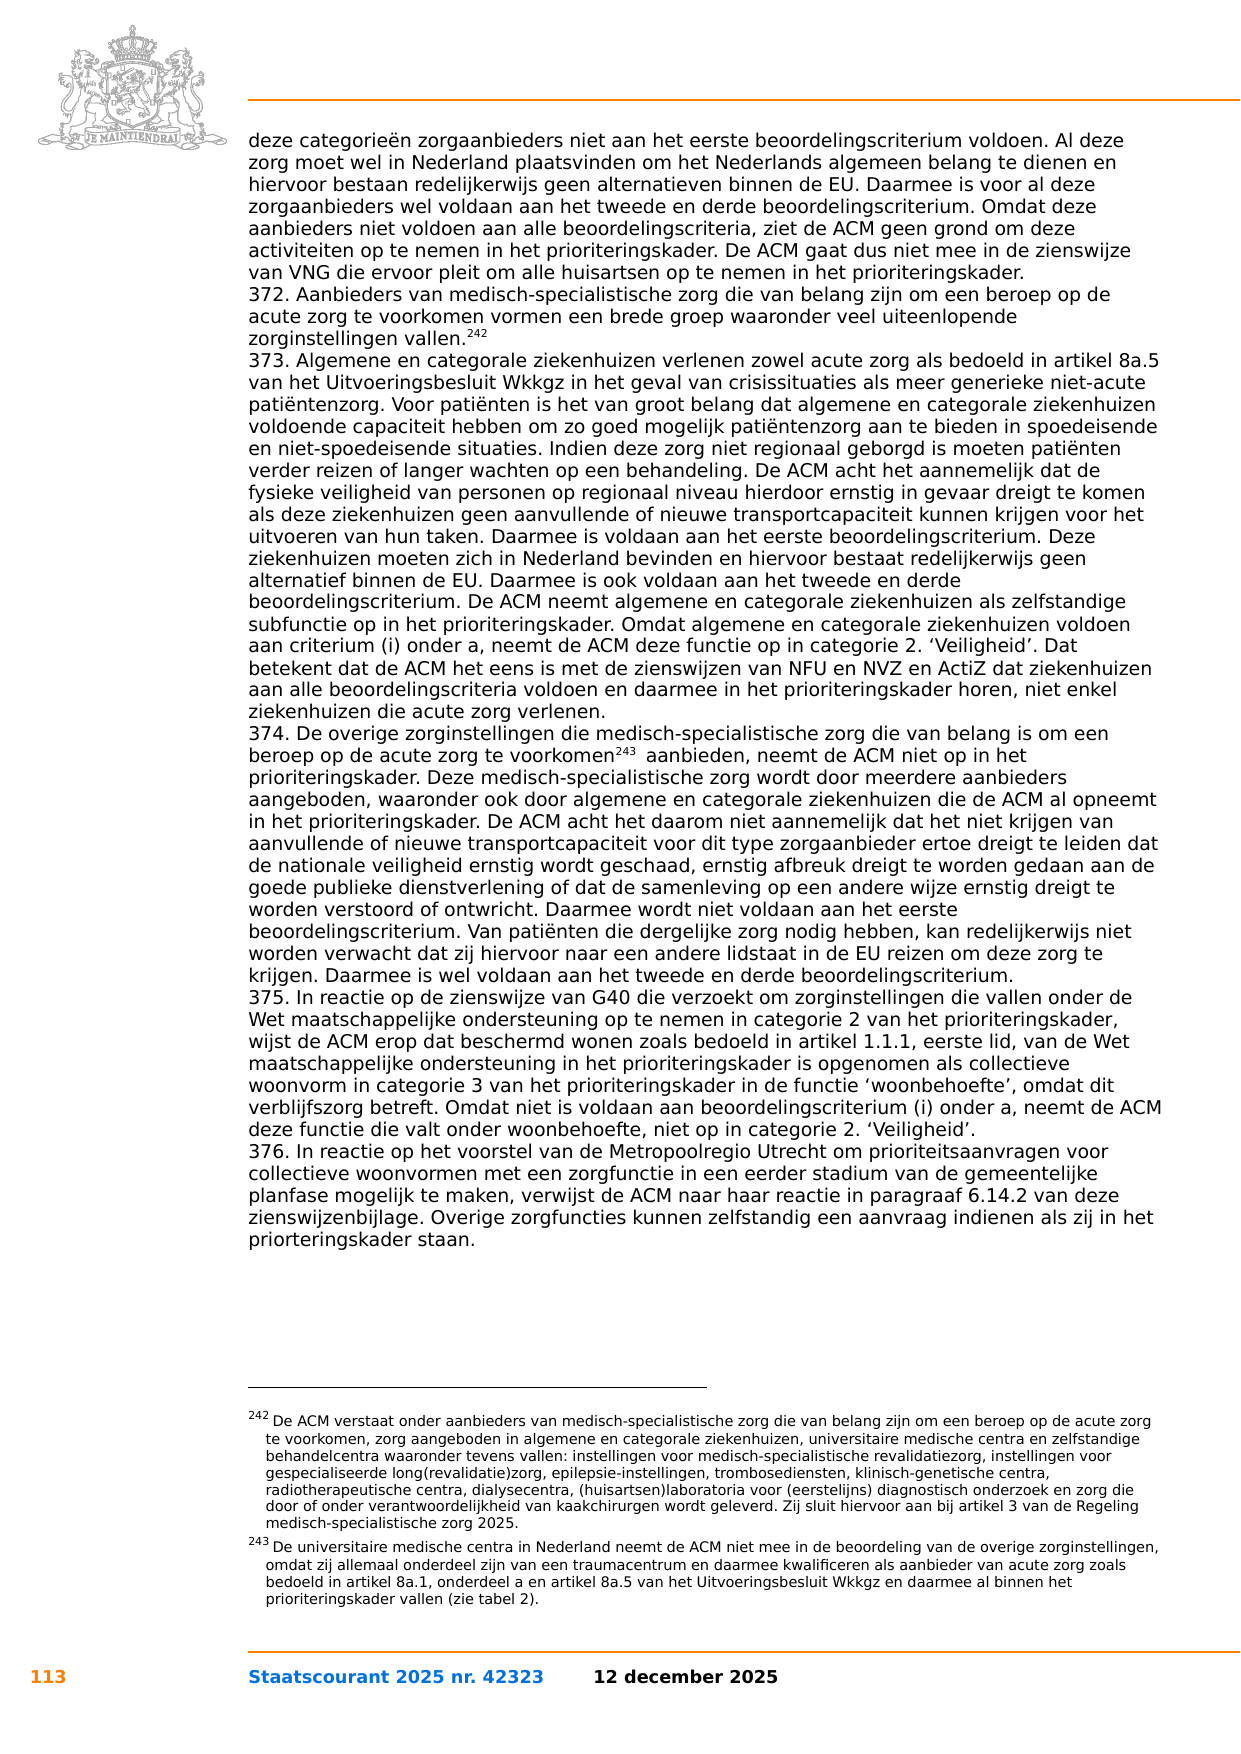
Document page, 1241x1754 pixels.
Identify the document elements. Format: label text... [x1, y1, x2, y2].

text 375. In reactie op de zienswijze van G40 die verzoekt om zorginstellingen die vallen onder de Wet maatschappelijke ondersteuning op te nemen in categorie 2 van het prioriteringskader, wijst de ACM erop dat beschermd wonen zoals bedoeld in artikel 1.1.1, eerste lid, van de Wet maatschappelijke ondersteuning in het prioriteringskader is opgenomen als collectieve woonvorm in categorie 3 van het prioriteringskader in de functie ‘woonbehoefte’, omdat dit verblijfszorg betreft. Omdat niet is voldaan aan beoordelingscriterium (i) onder a, neemt de ACM deze functie die valt onder woonbehoefte, niet op in categorie 2. ‘Veiligheid’. [248, 987, 1163, 1141]
text 376. In reactie op het voorstel van de Metropoolregio Utrecht om prioriteitsaanvragen voor collectieve woonvormen met een zorgfunctie in een eerder stadium van de gemeentelijke planfase mogelijk te maken, verwijst de ACM naar haar reactie in paragraaf 6.14.2 van deze zienswijzenbijlage. Overige zorgfuncties kunnen zelfstandig een aanvraag indienen als zij in het priorteringskader staan. [248, 1141, 1163, 1251]
picture [38, 25, 227, 150]
text De ACM verstaat onder aanbieders van medisch-specialistische zorg die van belang zijn om een beroep op de acute zorg te voorkomen, zorg aangeboden in algemene en categorale ziekenhuizen, universitaire medische centra en zelfstandige behandelcentra waaronder tevens vallen: instellingen voor medisch-specialistische revalidatiezorg, instellingen voor gespecialiseerde long(revalidatie)zorg, epilepsie-instellingen, trombosediensten, klinisch-genetische centra, radiotherapeutische centra, dialysecentra, (huisartsen)laboratoria voor (eerstelijns) diagnostisch onderzoek en zorg die door of onder verantwoordelijkheid van kaakchirurgen wordt geleverd. Zij sluit hiervoor aan bij artikel 3 van de Regeling medisch-specialistische zorg 2025. [248, 1409, 1163, 1532]
text De universitaire medische centra in Nederland neemt de ACM niet mee in de beoordeling van de overige zorginstellingen, omdat zij allemaal onderdeel zijn van een traumacentrum en daarmee kwalificeren als aanbieder van acute zorg zoals bedoeld in artikel 8a.1, onderdeel a en artikel 8a.5 van het Uitvoeringsbesluit Wkkgz en daarmee al binnen het prioriteringskader vallen (zie tabel 2). [248, 1535, 1163, 1608]
text 373. Algemene en categorale ziekenhuizen verlenen zowel acute zorg als bedoeld in artikel 8a.5 van het Uitvoeringsbesluit Wkkgz in het geval van crisissituaties als meer generieke niet-acute patiëntenzorg. Voor patiënten is het van groot belang dat algemene en categorale ziekenhuizen voldoende capaciteit hebben om zo goed mogelijk patiëntenzorg aan te bieden in spoedeisende en niet-spoedeisende situaties. Indien deze zorg niet regionaal geborgd is moeten patiënten verder reizen of langer wachten op een behandeling. De ACM acht het aannemelijk dat de fysieke veiligheid van personen op regionaal niveau hierdoor ernstig in gevaar dreigt te komen als deze ziekenhuizen geen aanvullende of nieuwe transportcapaciteit kunnen krijgen voor het uitvoeren van hun taken. Daarmee is voldaan aan het eerste beoordelingscriterium. Deze ziekenhuizen moeten zich in Nederland bevinden en hiervoor bestaat redelijkerwijs geen alternatief binnen de EU. Daarmee is ook voldaan aan het tweede en derde beoordelingscriterium. De ACM neemt algemene en categorale ziekenhuizen als zelfstandige subfunctie op in het prioriteringskader. Omdat algemene en categorale ziekenhuizen voldoen aan criterium (i) onder a, neemt de ACM deze functie op in categorie 2. ‘Veiligheid’. Dat betekent dat de ACM het eens is met de zienswijzen van NFU en NVZ en ActiZ dat ziekenhuizen aan alle beoordelingscriteria voldoen en daarmee in het prioriteringskader horen, niet enkel ziekenhuizen die acute zorg verlenen. [248, 350, 1163, 723]
text deze categorieën zorgaanbieders niet aan het eerste beoordelingscriterium voldoen. Al deze zorg moet wel in Nederland plaatsvinden om het Nederlands algemeen belang te dienen en hiervoor bestaan redelijkerwijs geen alternatieven binnen de EU. Daarmee is voor al deze zorgaanbieders wel voldaan aan het tweede en derde beoordelingscriterium. Omdat deze aanbieders niet voldoen aan alle beoordelingscriteria, ziet de ACM geen grond om deze activiteiten op te nemen in het prioriteringskader. De ACM gaat dus niet mee in de zienswijze van VNG die ervoor pleit om alle huisartsen op te nemen in het prioriteringskader. [248, 130, 1163, 284]
text 372. Aanbieders van medisch-specialistische zorg die van belang zijn om een beroep op de acute zorg te voorkomen vormen een brede groep waaronder veel uiteenlopende zorginstellingen vallen. [248, 284, 1163, 350]
text 374. De overige zorginstellingen die medisch-specialistische zorg die van belang is om een beroep op de acute zorg te voorkomen aanbieden, neemt de ACM niet op in het prioriteringskader. Deze medisch-specialistische zorg wordt door meerdere aanbieders aangeboden, waaronder ook door algemene en categorale ziekenhuizen die de ACM al opneemt in het prioriteringskader. De ACM acht het daarom niet aannemelijk dat het niet krijgen van aanvullende of nieuwe transportcapaciteit voor dit type zorgaanbieder ertoe dreigt te leiden dat de nationale veiligheid ernstig wordt geschaad, ernstig afbreuk dreigt te worden gedaan aan de goede publieke dienstverlening of dat de samenleving op een andere wijze ernstig dreigt te worden verstoord of ontwricht. Daarmee wordt niet voldaan aan het eerste beoordelingscriterium. Van patiënten die dergelijke zorg nodig hebben, kan redelijkerwijs niet worden verwacht dat zij hiervoor naar een andere lidstaat in de EU reizen om deze zorg te krijgen. Daarmee is wel voldaan aan het tweede en derde beoordelingscriterium. [248, 723, 1163, 987]
